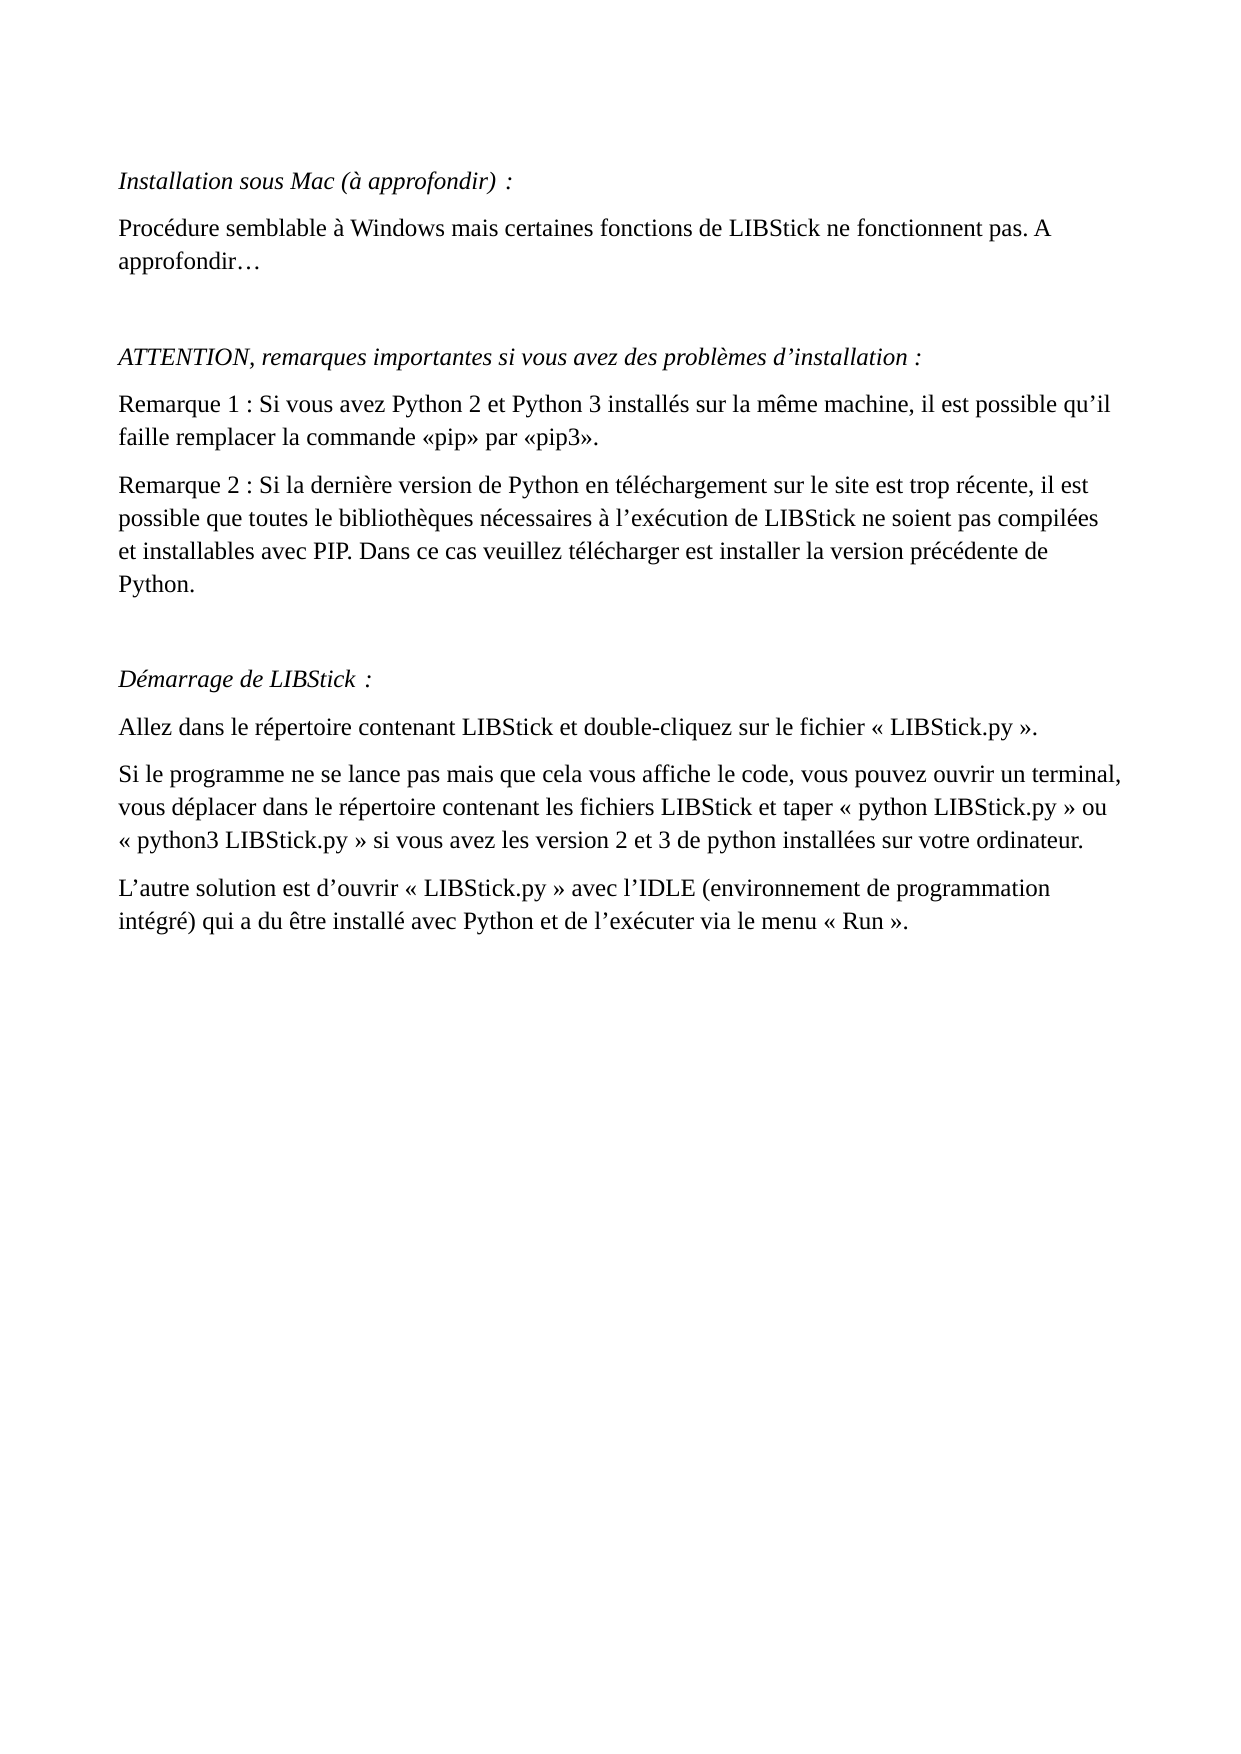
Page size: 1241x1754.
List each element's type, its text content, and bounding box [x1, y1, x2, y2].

subtitle Si le programme ne se lance pas mais que cela vous affiche le code, vous pouvez ouvrir un terminal, vous déplacer dans le répertoire contenant les fichiers LIBStick et taper « python LIBStick.py » ou « python3 LIBStick.py » si vous avez les version 2 et 3 de python installées sur votre ordinateur. [118, 759, 1122, 854]
subtitle Procédure semblable à Windows mais certaines fonctions de LIBStick ne fonctionnent pas. A approfondir… [118, 213, 1122, 275]
subtitle Remarque 2 : Si la dernière version de Python en téléchargement sur le site est trop récente, il est possible que toutes le bibliothèques nécessaires à l’exécution de LIBStick ne soient pas compilées et installables avec PIP. Dans ce cas veuillez télécharger est installer la version précédente de Python. [118, 470, 1122, 598]
subtitle Installation sous Mac (à approfondir) : [118, 166, 1122, 194]
subtitle Allez dans le répertoire contenant LIBStick et double-cliquez sur le fichier « LIBStick.py ». [118, 712, 1122, 740]
subtitle Remarque 1 : Si vous avez Python 2 et Python 3 installés sur la même machine, il est possible qu’il faille remplacer la commande «pip» par «pip3». [118, 389, 1122, 451]
subtitle L’autre solution est d’ouvrir « LIBStick.py » avec l’IDLE (environnement de programmation intégré) qui a du être installé avec Python et de l’exécuter via le menu « Run ». [118, 873, 1122, 935]
subtitle ATTENTION, remarques importantes si vous avez des problèmes d’installation : [118, 342, 1122, 370]
subtitle Démarrage de LIBStick : [118, 664, 1122, 693]
